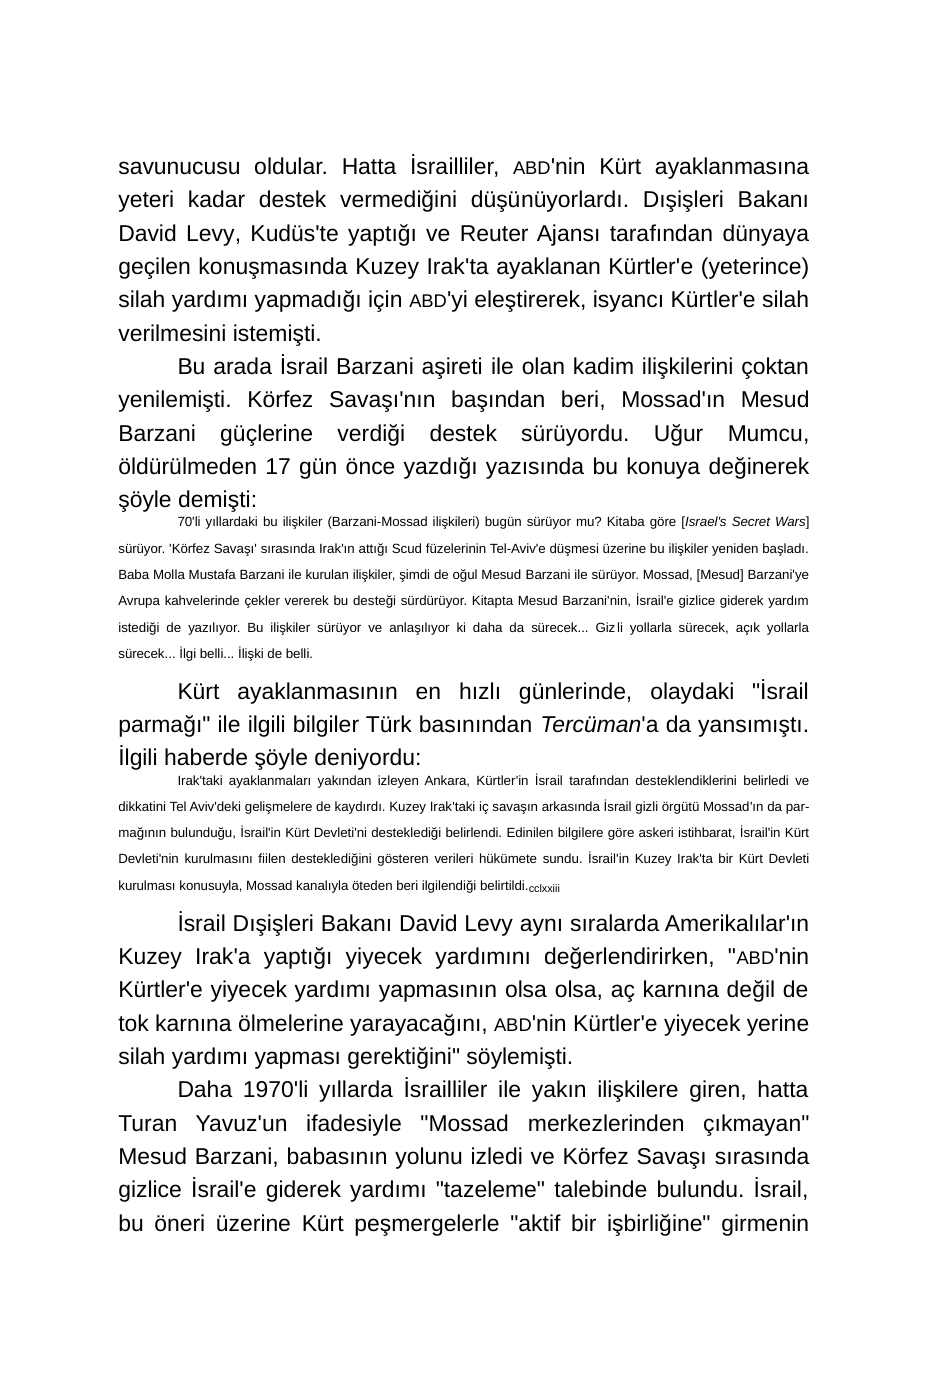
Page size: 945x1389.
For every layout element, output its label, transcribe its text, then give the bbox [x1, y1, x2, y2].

text Daha 1970'li yıllarda İsrailliler ile yakın ilişkilere giren, hatta Turan Yavuz'un ifadesiyle "Mossad merkezlerinden çıkmayan" Mesud Barzani, ba­ba­sının yolunu izledi ve Körfez Savaşı sırasında gizlice İsrail'e giderek yardımı "tazeleme" talebinde bulundu. İsrail, bu öneri üzerine Kürt peşmer­ge­lerle "aktif bir işbirliğine" girmenin [118, 1071, 809, 1238]
text Bu arada İsrail Barzani aşireti ile olan kadim ilişkilerini çoktan yenile­mişti. Körfez Savaşı'nın başından beri, Mossad'ın Mesud Barzani güçlerine ver­diği destek sürüyordu. Uğur Mumcu, öldürülmeden 17 gün önce yazdığı ya­zısında bu konuya değinerek şöyle demişti: [118, 348, 809, 514]
text savunucusu oldular. Hatta İsra­illiler, abd'nin Kürt ayaklanmasına yeteri kadar destek vermediğini düşü­nü­yorlardı. Dışişleri Bakanı David Levy, Kudüs'te yaptığı ve Reuter Ajansı tara­fından dünyaya geçilen konuşmasında Kuzey Irak'ta ayaklanan Kürtler'­e (yeterince) silah yardımı yapmadığı için abd'yi eleştirerek, isyancı Kürt­ler'­e silah verilmesini istemişti. [118, 148, 809, 348]
text İsrail Dışişleri Bakanı David Levy aynı sıralarda Amerikalılar'ın Kuzey Irak'a yaptığı yiyecek yardımını değerlendirirken, "abd'nin Kürtler'e yiye­cek yardımı yapmasının olsa olsa, aç karnına değil de tok karnına ölme­le­ri­ne yarayacağını, abd'nin Kürtler'e yiyecek yerine silah yardımı yapması ge­rektiğini" söylemişti. [118, 904, 809, 1071]
text Irak'taki ayaklanmaları yakından izleyen Ankara, Kürtler'in İsrail tarafından des­teklendiklerini belirledi ve dikkatini Tel Aviv'deki gelişmelere de kaydırdı. Kuzey Irak'taki iç savaşın arkasında İsrail gizli örgütü Mossad'ın da par­ma­ğı­nın bulunduğu, İsrail'in Kürt Devleti'ni desteklediği belirlendi. Edinilen bilgi­le­re göre askeri istihbarat, İsrail'in Kürt Devleti'nin kurulmasını fiilen destekle­diğini gösteren verileri hükümete sundu. İsrail'in Kuzey Irak'ta bir Kürt Dev­leti kurulması konusuyla, Mossad kanalıyla öteden beri ilgilendiği belirtildi. [118, 772, 809, 904]
text 70'li yıllardaki bu ilişkiler (Barzani-Mossad ilişkileri) bugün sürüyor mu? Kita­ba göre [Israel's Secret Wars] sürüyor. 'Körfez Savaşı' sırasında Irak'ın attığı Scud füzelerinin Tel-Aviv'e düşmesi üzerine bu ilişkiler yeniden başladı. Baba Mol­la Mustafa Barzani ile kurulan ilişkiler, şimdi de oğul Mesud Barzani ile sü­rü­yor. Mossad, [Mesud] Barzani'ye Avrupa kahvelerinde çekler vererek bu des­teği sürdürüyor. Kitapta Mesud Barzani'nin, İsrail'e gizlice giderek yardım is­te­diği de yazılıyor. Bu ilişkiler sürüyor ve anlaşılıyor ki daha da sürecek... Giz­li yollarla sürecek, açık yollarla sürecek... İlgi belli... İlişki de belli. [118, 514, 809, 672]
text Kürt ayaklanmasının en hızlı günlerinde, olaydaki "İsrail parmağı" ile ilgili bilgiler Türk basınından Tercüman'a da yansımıştı. İlgili haberde şöyle de­niyordu: [118, 672, 809, 772]
